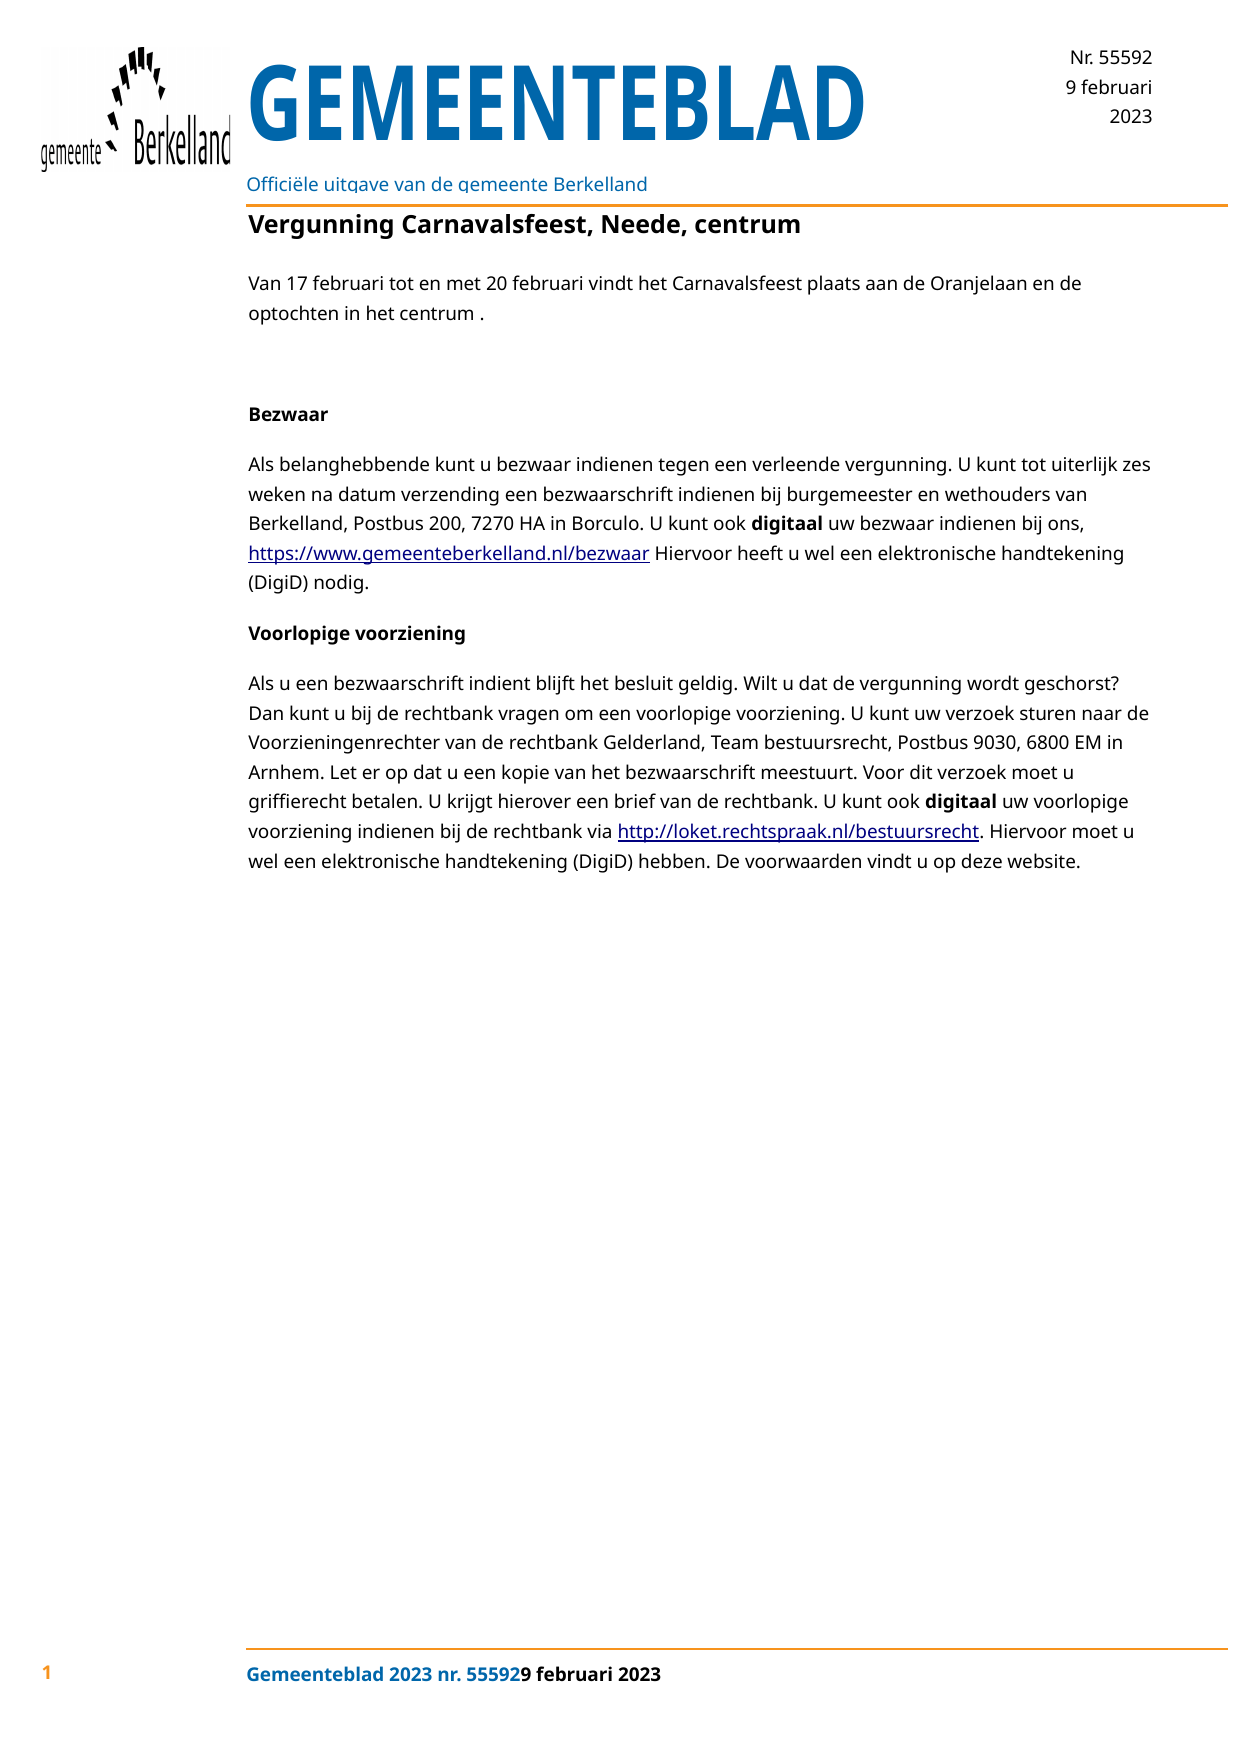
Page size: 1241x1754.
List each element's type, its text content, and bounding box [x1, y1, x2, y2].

text Voorlopige voorziening [248, 620, 1152, 646]
picture [41, 47, 231, 172]
text Bezwaar [248, 401, 1152, 426]
text Van 17 februari tot en met 20 februari vindt het Carnavalsfeest plaats aan de Oranjelaan en de optochten in het centrum . [248, 270, 1152, 326]
text Als belanghebbende kunt u bezwaar indienen tegen een verleende vergunning. U kunt tot uiterlijk zes weken na datum verzending een bezwaarschrift indienen bij burgemeester en wethouders van Berkelland, Postbus 200, 7270 HA in Borculo. U kunt ook digitaal uw bezwaar indienen bij ons, https://www.gemeenteberkelland.nl/bezwaar Hiervoor heeft u wel een elektronische handtekening (DigiD) nodig. [248, 451, 1152, 595]
text Vergunning Carnavalsfeest, Neede, centrum [248, 207, 1152, 241]
text Als u een bezwaarschrift indient blijft het besluit geldig. Wilt u dat de vergunning wordt geschorst? Dan kunt u bij de rechtbank vragen om een voorlopige voorziening. U kunt uw verzoek sturen naar de Voorzieningenrechter van de rechtbank Gelderland, Team bestuursrecht, Postbus 9030, 6800 EM in Arnhem. Let er op dat u een kopie van het bezwaarschrift meestuurt. Voor dit verzoek moet u griffierecht betalen. U krijgt hierover een brief van de rechtbank. U kunt ook digitaal uw voorlopige voorziening indienen bij de rechtbank via http://loket.rechtspraak.nl/bestuursrecht. Hiervoor moet u wel een elektronische handtekening (DigiD) hebben. De voorwaarden vindt u op deze website. [248, 670, 1152, 873]
